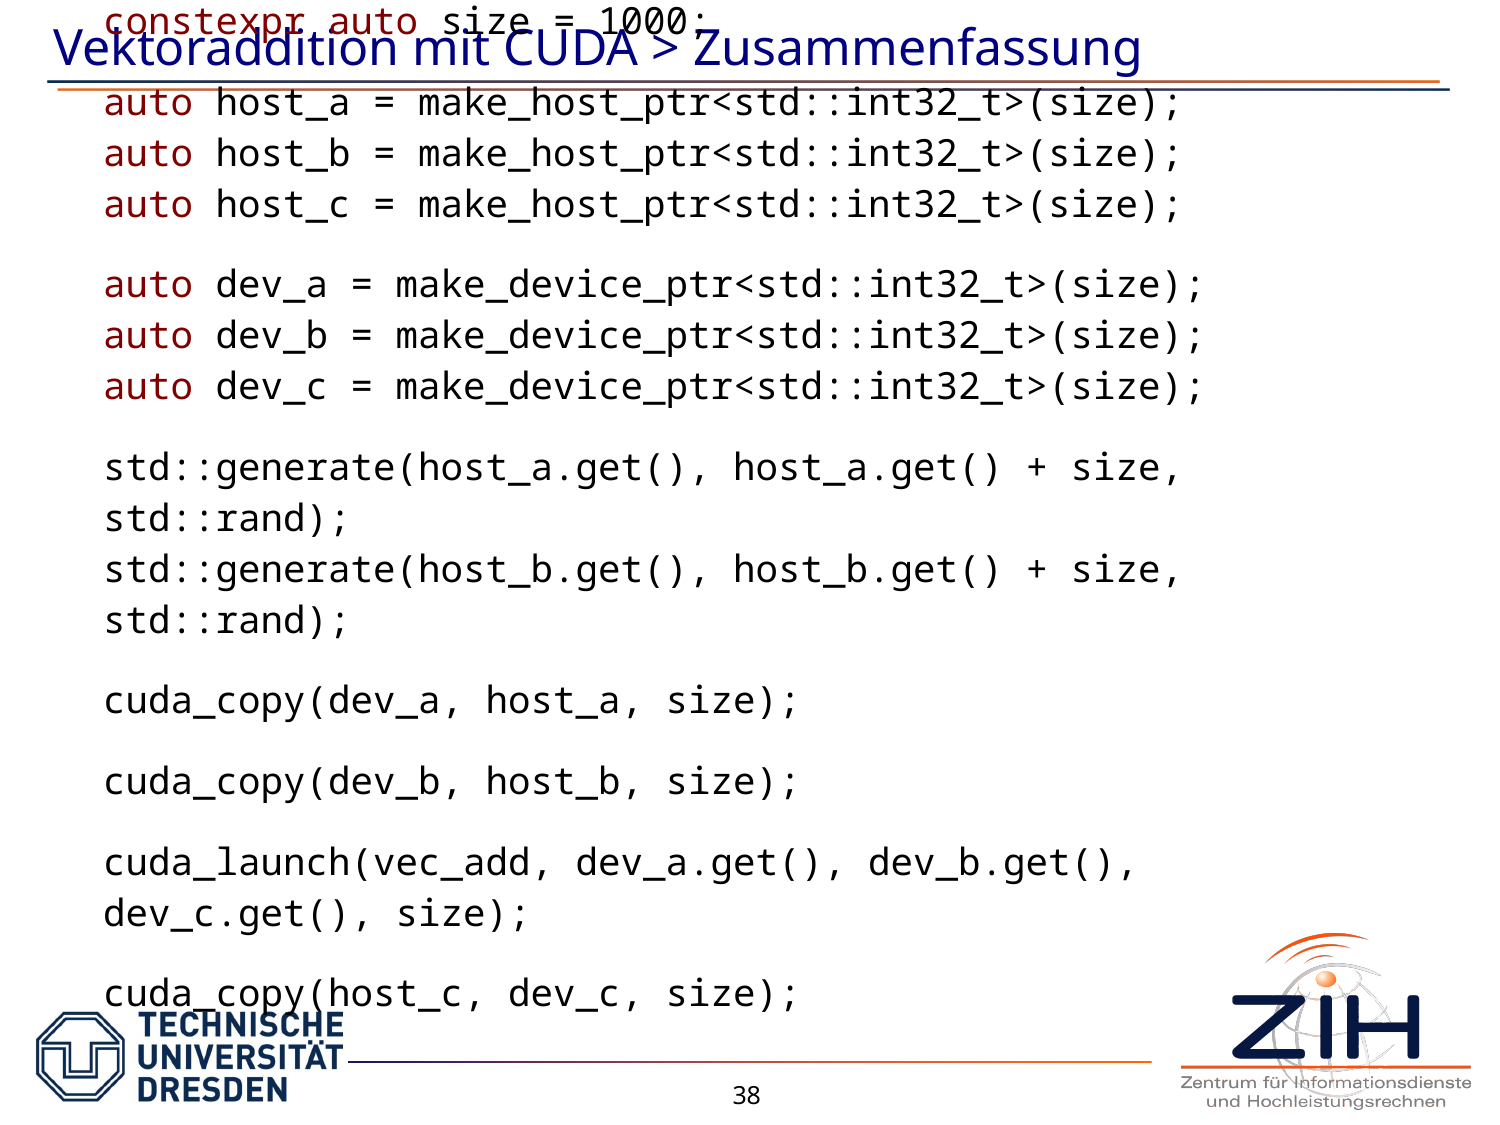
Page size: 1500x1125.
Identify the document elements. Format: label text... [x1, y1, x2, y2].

title Vektoraddition mit CUDA > Zusammenfassung [53, 12, 1453, 81]
picture [35, 1011, 343, 1102]
list constexpr auto size = 1000; auto host_a = make_host_ptr<std::int32_t>(size); auto host_b = make_host_ptr<std::int32_t>(size); auto host_c = make_host_ptr<std::int32_t>(size); auto dev_a = make_device_ptr<std::int32_t>(size); auto dev_b = make_device_ptr<std::int32_t>(size); auto dev_c = make_device_ptr<std::int32_t>(size); std::generate(host_a.get(), host_a.get() + size, std::rand); std::generate(host_b.get(), host_b.get() + size, std::rand); cuda_copy(dev_a, host_a, size); cuda_copy(dev_b, host_b, size); cuda_launch(vec_add, dev_a.get(), dev_b.get(), dev_c.get(), size); cuda_copy(host_c, dev_c, size); [29, 97, 1418, 916]
picture [1181, 933, 1471, 1110]
picture [47, 80, 1450, 91]
